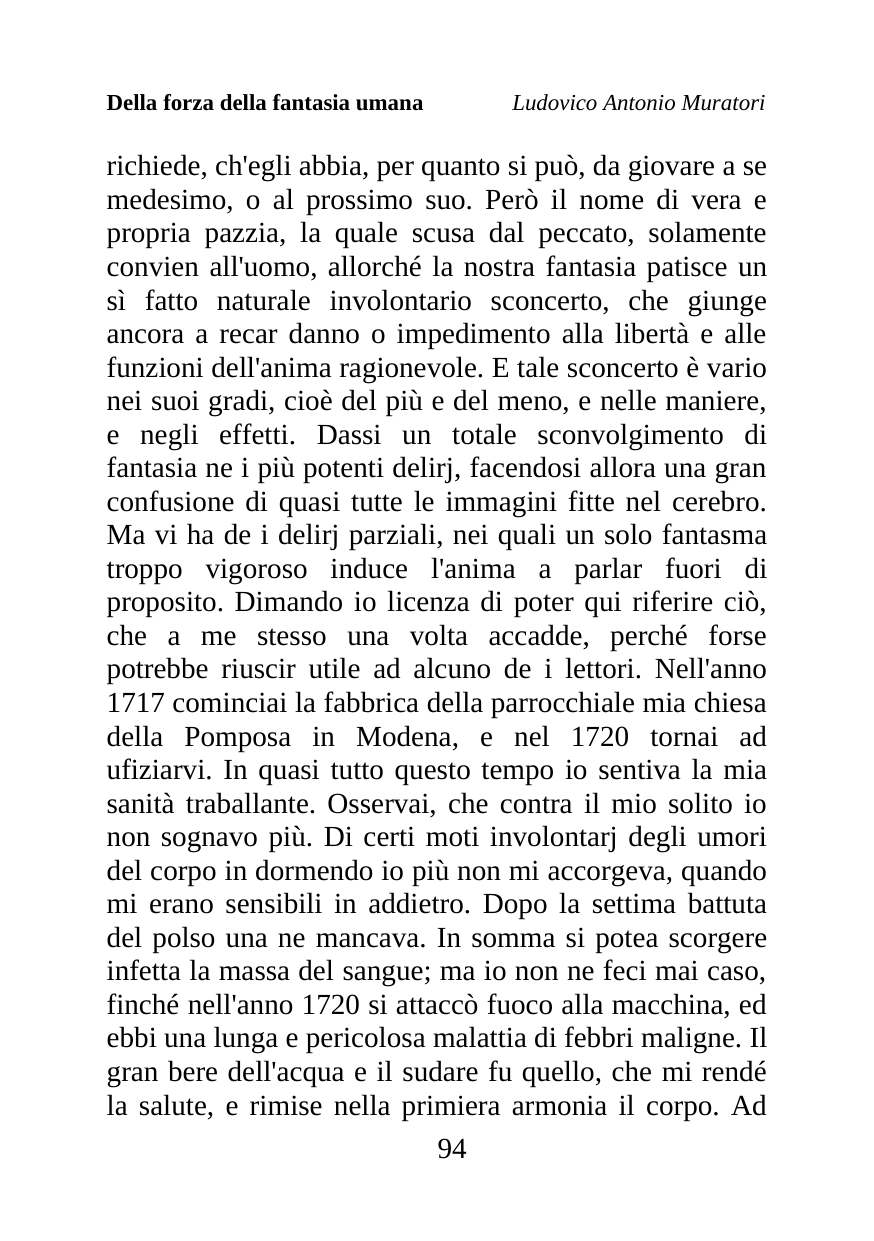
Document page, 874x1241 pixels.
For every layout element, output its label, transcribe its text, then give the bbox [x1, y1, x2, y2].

text richiede, ch'egli abbia, per quanto si può, da giovare a se medesimo, o al prossimo suo. Però il nome di vera e propria pazzia, la quale scusa dal peccato, solamente convien all'uomo, allorché la nostra fantasia patisce un sì fatto naturale involontario sconcerto, che giunge ancora a recar danno o impedimento alla libertà e alle funzioni dell'anima ragionevole. E tale sconcerto è vario nei suoi gradi, cioè del più e del meno, e nelle maniere, e negli effetti. Dassi un totale sconvolgimento di fantasia ne i più potenti delirj, facendosi allora una gran confusione di quasi tutte le immagini fitte nel cerebro. Ma vi ha de i delirj parziali, nei quali un solo fantasma troppo vigoroso induce l'anima a parlar fuori di proposito. Dimando io licenza di poter qui riferire ciò, che a me stesso una volta accadde, perché forse potrebbe riuscir utile ad alcuno de i lettori. Nell'anno 1717 cominciai la fabbrica della parrocchiale mia chiesa della Pomposa in Modena, e nel 1720 tornai ad ufiziarvi. In quasi tutto questo tempo io sentiva la mia sanità traballante. Osservai, che contra il mio solito io non sognavo più. Di certi moti involontarj degli umori del corpo in dormendo io più non mi accorgeva, quando mi erano sensibili in addietro. Dopo la settima battuta del polso una ne mancava. In somma si potea scorgere infetta la massa del sangue; ma io non ne feci mai caso, finché nell'anno 1720 si attaccò fuoco alla macchina, ed ebbi una lunga e pericolosa malattia di febbri maligne. Il gran bere dell'acqua e il sudare fu quello, che mi rendé la salute, e rimise nella primiera armonia il corpo. Ad [106, 148, 768, 1121]
